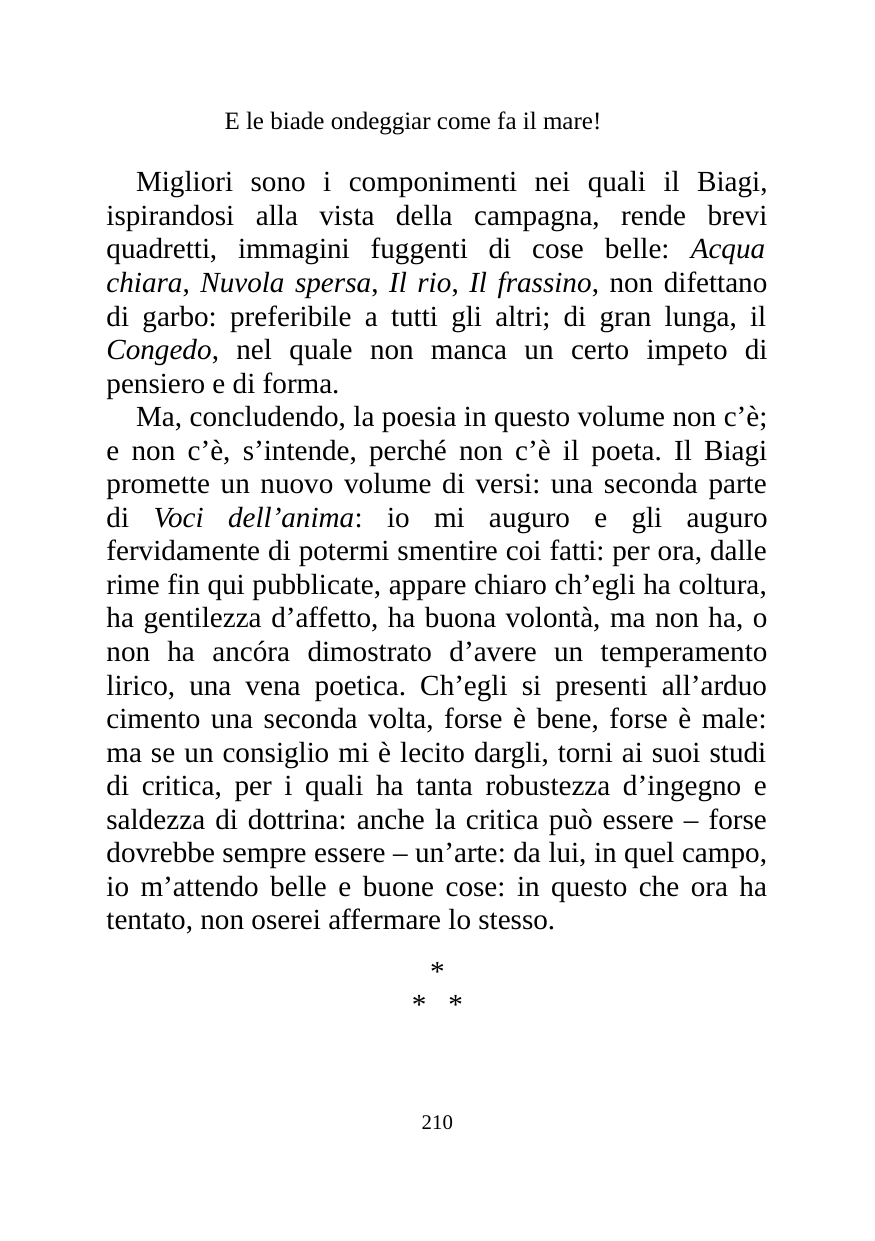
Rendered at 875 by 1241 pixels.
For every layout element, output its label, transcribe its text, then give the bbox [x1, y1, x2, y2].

text Ma, concludendo, la poesia in questo volume non c’è; e non c’è, s’intende, perché non c’è il poeta. Il Biagi promette un nuovo volume di versi: una seconda parte di Voci dell’anima: io mi auguro e gli auguro fervidamente di potermi smentire coi fatti: per ora, dalle rime fin qui pubblicate, appare chiaro ch’egli ha coltura, ha gentilezza d’affetto, ha buona volontà, ma non ha, o non ha ancóra dimostrato d’avere un temperamento lirico, una vena poetica. Ch’egli si presenti all’arduo cimento una seconda volta, forse è bene, forse è male: ma se un consiglio mi è lecito dargli, torni ai suoi studi di critica, per i quali ha tanta robustezza d’ingegno e saldezza di dottrina: anche la critica può essere – forse dovrebbe sempre essere – un’arte: da lui, in quel campo, io m’attendo belle e buone cose: in questo che ora ha tentato, non oserei affermare lo stesso. [106, 399, 768, 936]
text Migliori sono i componimenti nei quali il Biagi, ispirandosi alla vista della campagna, rende brevi quadretti, immagini fuggenti di cose belle: Acqua chiara, Nuvola spersa, Il rio, Il frassino, non difettano di garbo: preferibile a tutti gli altri; di gran lunga, il Congedo, nel quale non manca un certo impeto di pensiero e di forma. [106, 164, 768, 399]
text * * * [106, 954, 768, 1021]
text E le biade ondeggiar come fa il mare! [224, 106, 768, 135]
